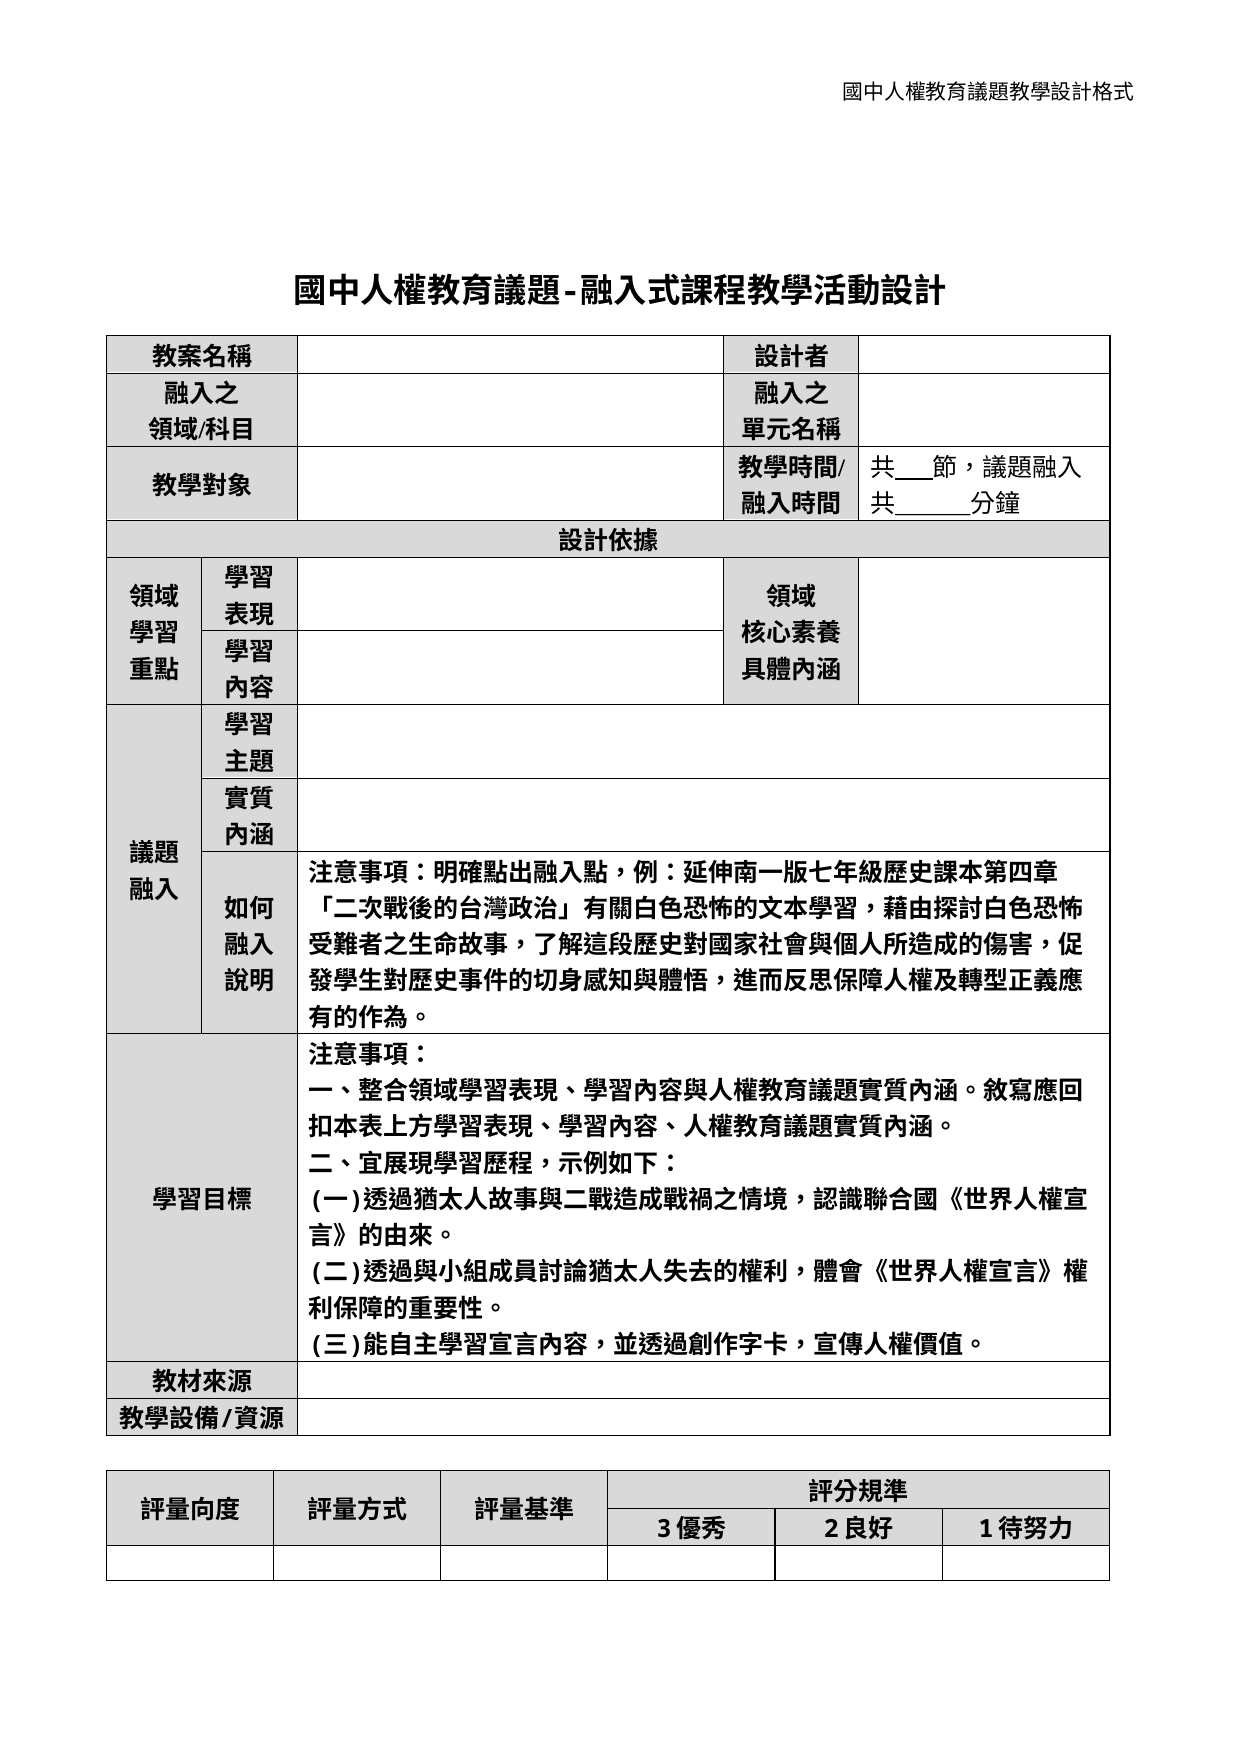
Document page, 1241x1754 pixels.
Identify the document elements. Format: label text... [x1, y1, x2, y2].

table_cell [107, 1546, 273, 1580]
table_cell 教材來源 [107, 1362, 297, 1398]
table_cell [776, 1546, 942, 1580]
table_cell [859, 374, 1109, 446]
table_header 評分規準 [608, 1471, 1109, 1508]
table_cell [441, 1546, 607, 1580]
table_cell 共 節，議題融入共______分鐘 [859, 447, 1109, 519]
table_cell 議題融入 [107, 705, 201, 1033]
table_header [298, 336, 723, 372]
table_cell [298, 1399, 1109, 1435]
table_cell 學習內容 [202, 631, 297, 704]
table_cell [298, 1362, 1109, 1398]
table_cell [274, 1546, 440, 1580]
table_cell 領域學習重點 [107, 558, 201, 704]
text 國中人權教育議題-融入式課程教學活動設計 [106, 269, 1134, 311]
table_cell 教學時間/ 融入時間 [724, 447, 858, 519]
table_cell 學習目標 [107, 1034, 297, 1361]
table_cell 融入之 領域/科目 [107, 374, 297, 446]
table_header 評量向度 [107, 1471, 273, 1545]
table_cell 設計依據 [107, 521, 1109, 557]
table_cell 1待努力 [943, 1509, 1109, 1545]
table_header 評量基準 [441, 1471, 607, 1545]
table_cell [298, 631, 723, 704]
table_cell 實質內涵 [202, 779, 297, 851]
table_cell [943, 1546, 1109, 1580]
table_cell [608, 1546, 774, 1580]
table_cell [298, 558, 723, 630]
table_cell 2良好 [776, 1509, 942, 1545]
table_cell 注意事項：明確點出融入點，例：延伸南一版七年級歷史課本第四章「二次戰後的台灣政治」有關白色恐怖的文本學習，藉由探討白色恐怖受難者之生命故事，了解這段歷史對國家社會與個人所造成的傷害，促發學生對歷史事件的切身感知與體悟，進而反思保障人權及轉型正義應有的作為。 [298, 852, 1109, 1033]
table_cell 如何融入說明 [202, 852, 297, 1033]
table_cell [298, 447, 723, 519]
table_cell 教學設備/資源 [107, 1399, 297, 1435]
table_header 教案名稱 [107, 336, 297, 372]
table_cell 注意事項： 一、整合領域學習表現、學習內容與人權教育議題實質內涵。敘寫應回扣本表上方學習表現、學習內容、人權教育議題實質內涵。 二、宜展現學習歷程，示例如下： (一)透過猶太人故事與二戰造成戰禍之情境，認識聯合國《世界人權宣言》的由來。 (二)透過與小組成員討論猶太人失去的權利，體會《世界人權宣言》權利保障的重要性。 (三)能自主學習宣言內容，並透過創作字卡，宣傳人權價值。 [298, 1034, 1109, 1361]
table_cell [298, 779, 1109, 851]
table_cell 學習表現 [202, 558, 297, 630]
table_header [859, 336, 1109, 372]
table_header 評量方式 [274, 1471, 440, 1545]
table_cell 3優秀 [608, 1509, 774, 1545]
table_cell 領域 核心素養具體內涵 [724, 558, 858, 704]
table_cell 融入之 單元名稱 [724, 374, 858, 446]
table_cell 學習主題 [202, 705, 297, 777]
table_cell 教學對象 [107, 447, 297, 519]
table_cell [859, 558, 1109, 704]
table_cell [298, 374, 723, 446]
table_cell [298, 705, 1109, 777]
table_header 設計者 [724, 336, 858, 372]
